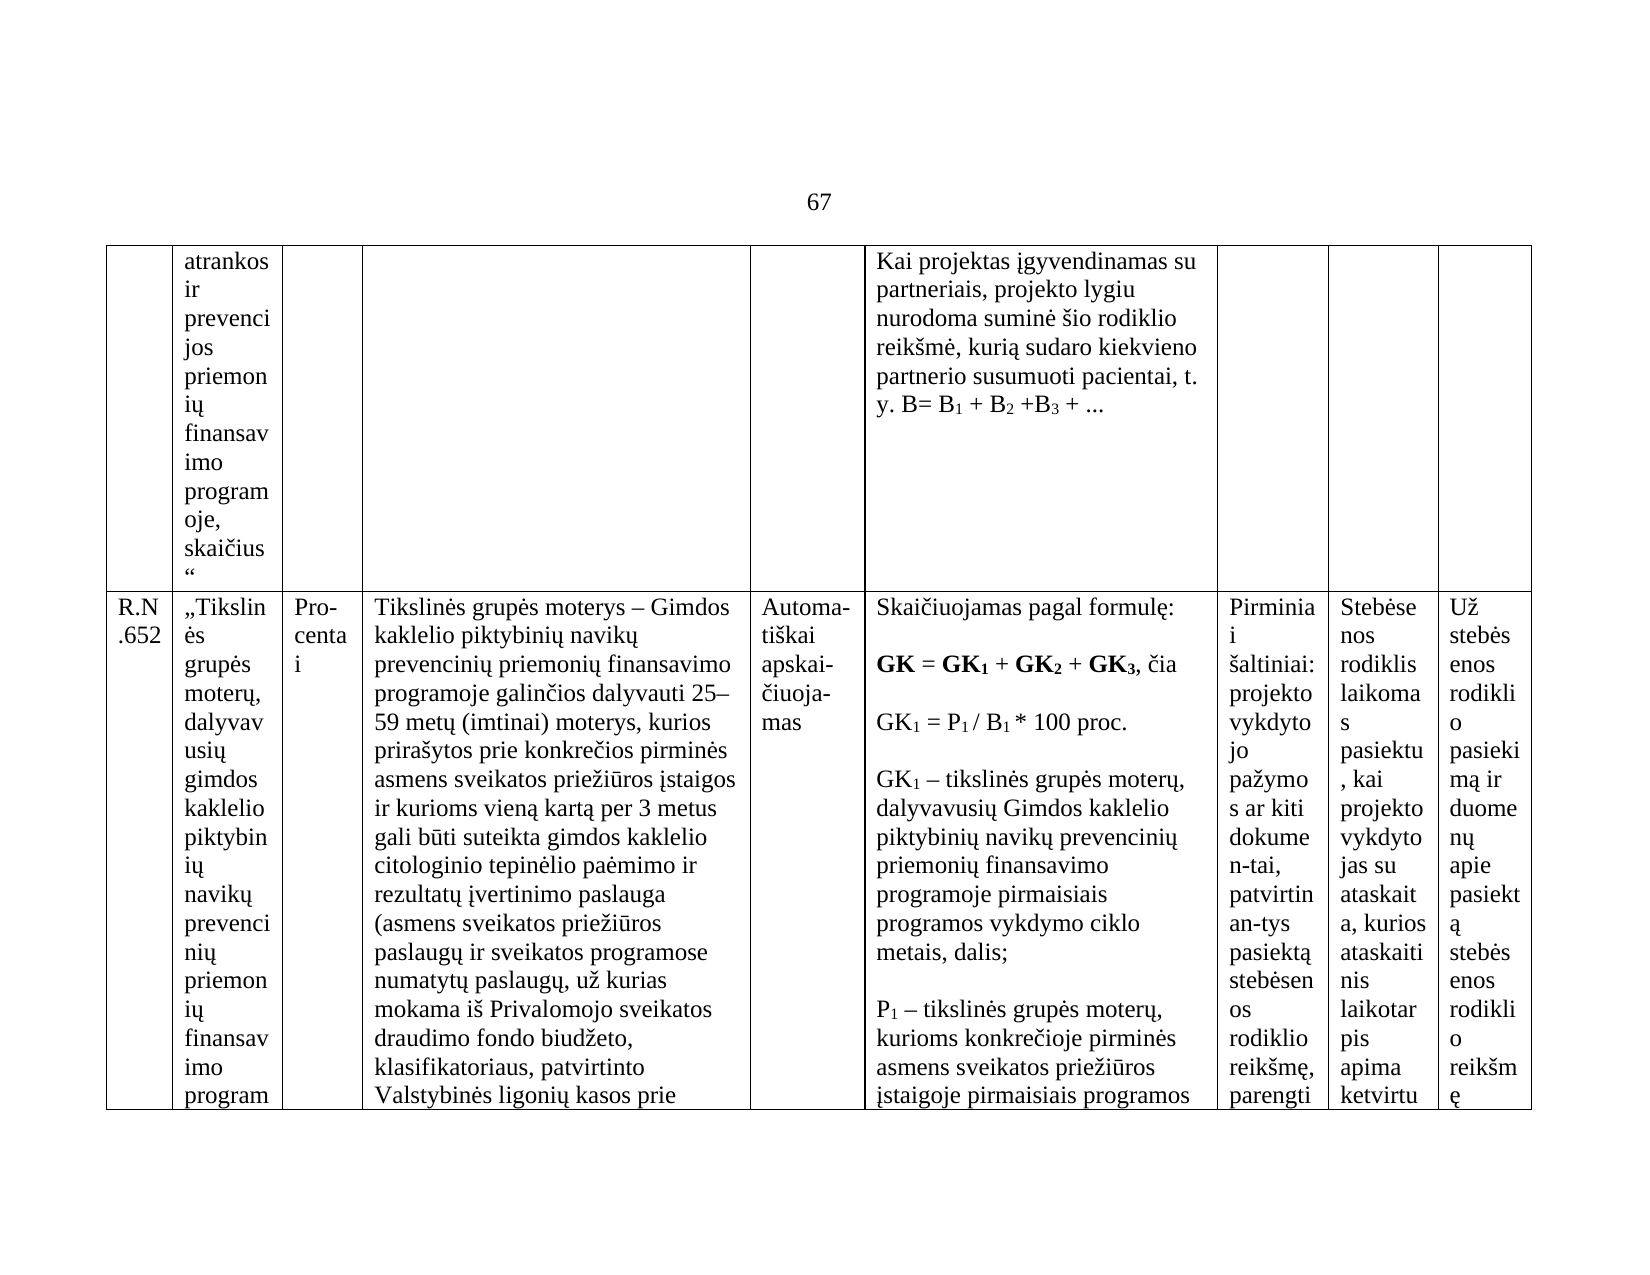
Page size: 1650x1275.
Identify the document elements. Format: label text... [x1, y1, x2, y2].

table_cell Pro-centai [283, 592, 362, 1109]
table_cell Už stebėsenos rodiklio pasiekimą ir duomenų apie pasiektą stebėsenos rodiklio reikšmę [1439, 592, 1531, 1109]
table_cell R.N.652 [107, 592, 172, 1109]
table_cell Stebėsenos rodiklis laikomas pasiektu, kai projekto vykdytojas su ataskaita, kurios ataskaitinis laikotarpis apima ketvirtu [1329, 592, 1438, 1109]
table_cell [283, 246, 362, 591]
table_cell „Tikslinės grupės moterų, dalyvavusių gimdos kaklelio piktybinių navikų prevencinių priemonių finansavimo program [173, 592, 282, 1109]
table_cell [1329, 246, 1438, 591]
table_cell atrankos ir prevencijos priemonių finansavimo programoje, skaičius“ [173, 246, 282, 591]
table_cell Skaičiuojamas pagal formulę: GK = GK1 + GK2 + GK3, čia GK1 = P1 / B1 * 100 proc. GK1 – tikslinės grupės moterų, dalyvavusių Gimdos kaklelio piktybinių navikų prevencinių priemonių finansavimo programoje pirmaisiais programos vykdymo ciklo metais, dalis; P1 – tikslinės grupės moterų, kurioms konkrečioje pirminės asmens sveikatos priežiūros įstaigoje pirmaisiais programos [866, 592, 1217, 1109]
table_cell Tikslinės grupės moterys – Gimdos kaklelio piktybinių navikų prevencinių priemonių finansavimo programoje galinčios dalyvauti 25–59 metų (imtinai) moterys, kurios prirašytos prie konkrečios pirminės asmens sveikatos priežiūros įstaigos ir kurioms vieną kartą per 3 metus gali būti suteikta gimdos kaklelio citologinio tepinėlio paėmimo ir rezultatų įvertinimo paslauga (asmens sveikatos priežiūros paslaugų ir sveikatos programose numatytų paslaugų, už kurias mokama iš Privalomojo sveikatos draudimo fondo biudžeto, klasifikatoriaus, patvirtinto Valstybinės ligonių kasos prie [363, 592, 750, 1109]
table_cell [107, 246, 172, 591]
table_cell [1218, 246, 1328, 591]
table_cell Automa-tiškai apskai-čiuoja-mas [751, 592, 864, 1109]
table_cell [1439, 246, 1531, 591]
table_cell Pirminiai šaltiniai: projekto vykdytojo pažymos ar kiti dokumen-tai, patvirtinan-tys pasiektą stebėsenos rodiklio reikšmę, parengti [1218, 592, 1328, 1109]
table_cell Kai projektas įgyvendinamas su partneriais, projekto lygiu nurodoma suminė šio rodiklio reikšmė, kurią sudaro kiekvieno partnerio susumuoti pacientai, t. y. B= B1 + B2 +B3 + ... [866, 246, 1217, 591]
table_cell [363, 246, 750, 591]
table_cell [751, 246, 864, 591]
